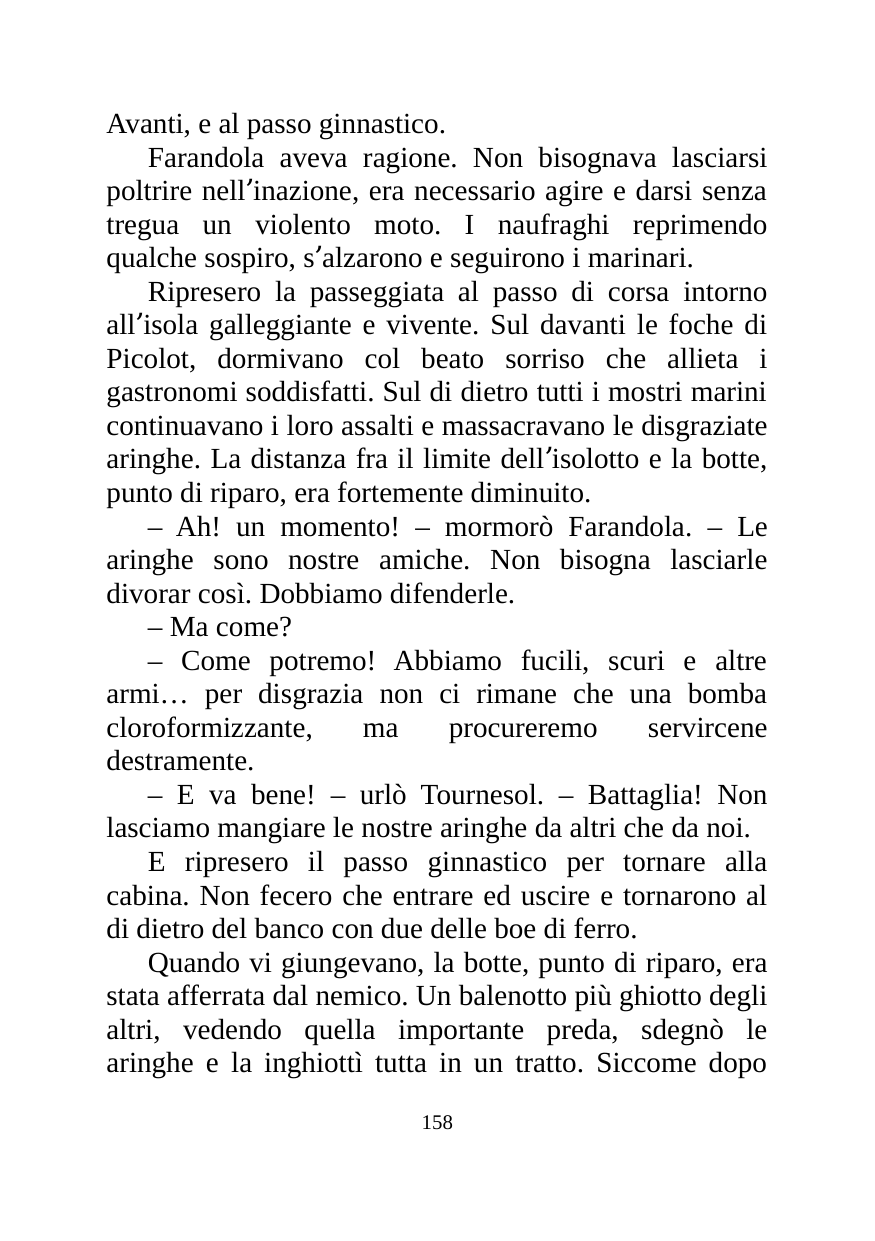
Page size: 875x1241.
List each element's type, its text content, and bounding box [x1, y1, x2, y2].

text Ripresero la passeggiata al passo di corsa intorno all՚isola galleggiante e vivente. Sul davanti le foche di Picolot, dormivano col beato sorriso che allieta i gastronomi soddisfatti. Sul di dietro tutti i mostri marini continuavano i loro assalti e massacravano le disgraziate aringhe. La distanza fra il limite dell՚isolotto e la botte, punto di riparo, era fortemente diminuito. [106, 274, 768, 509]
text Quando vi giungevano, la botte, punto di riparo, era stata afferrata dal nemico. Un balenotto più ghiotto degli altri, vedendo quella importante preda, sdegnò le aringhe e la inghiottì tutta in un tratto. Siccome dopo [106, 945, 768, 1079]
text ‒ E va bene! ‒ urlò Tournesol. ‒ Battaglia! Non lasciamo mangiare le nostre aringhe da altri che da noi. [106, 777, 768, 844]
text E ripresero il passo ginnastico per tornare alla cabina. Non fecero che entrare ed uscire e tornarono al di dietro del banco con due delle boe di ferro. [106, 844, 768, 945]
text Avanti, e al passo ginnastico. [106, 106, 768, 140]
text ‒ Ma come? [106, 609, 768, 643]
text ‒ Ah! un momento! ‒ mormorò Farandola. ‒ Le aringhe sono nostre amiche. Non bisogna lasciarle divorar così. Dobbiamo difenderle. [106, 509, 768, 609]
text ‒ Come potremo! Abbiamo fucili, scuri e altre armi… per disgrazia non ci rimane che una bomba cloroformizzante, ma procureremo servircene destramente. [106, 643, 768, 777]
text Farandola aveva ragione. Non bisognava lasciarsi poltrire nell՚inazione, era necessario agire e darsi senza tregua un violento moto. I naufraghi reprimendo qualche sospiro, s՚alzarono e seguirono i marinari. [106, 140, 768, 274]
